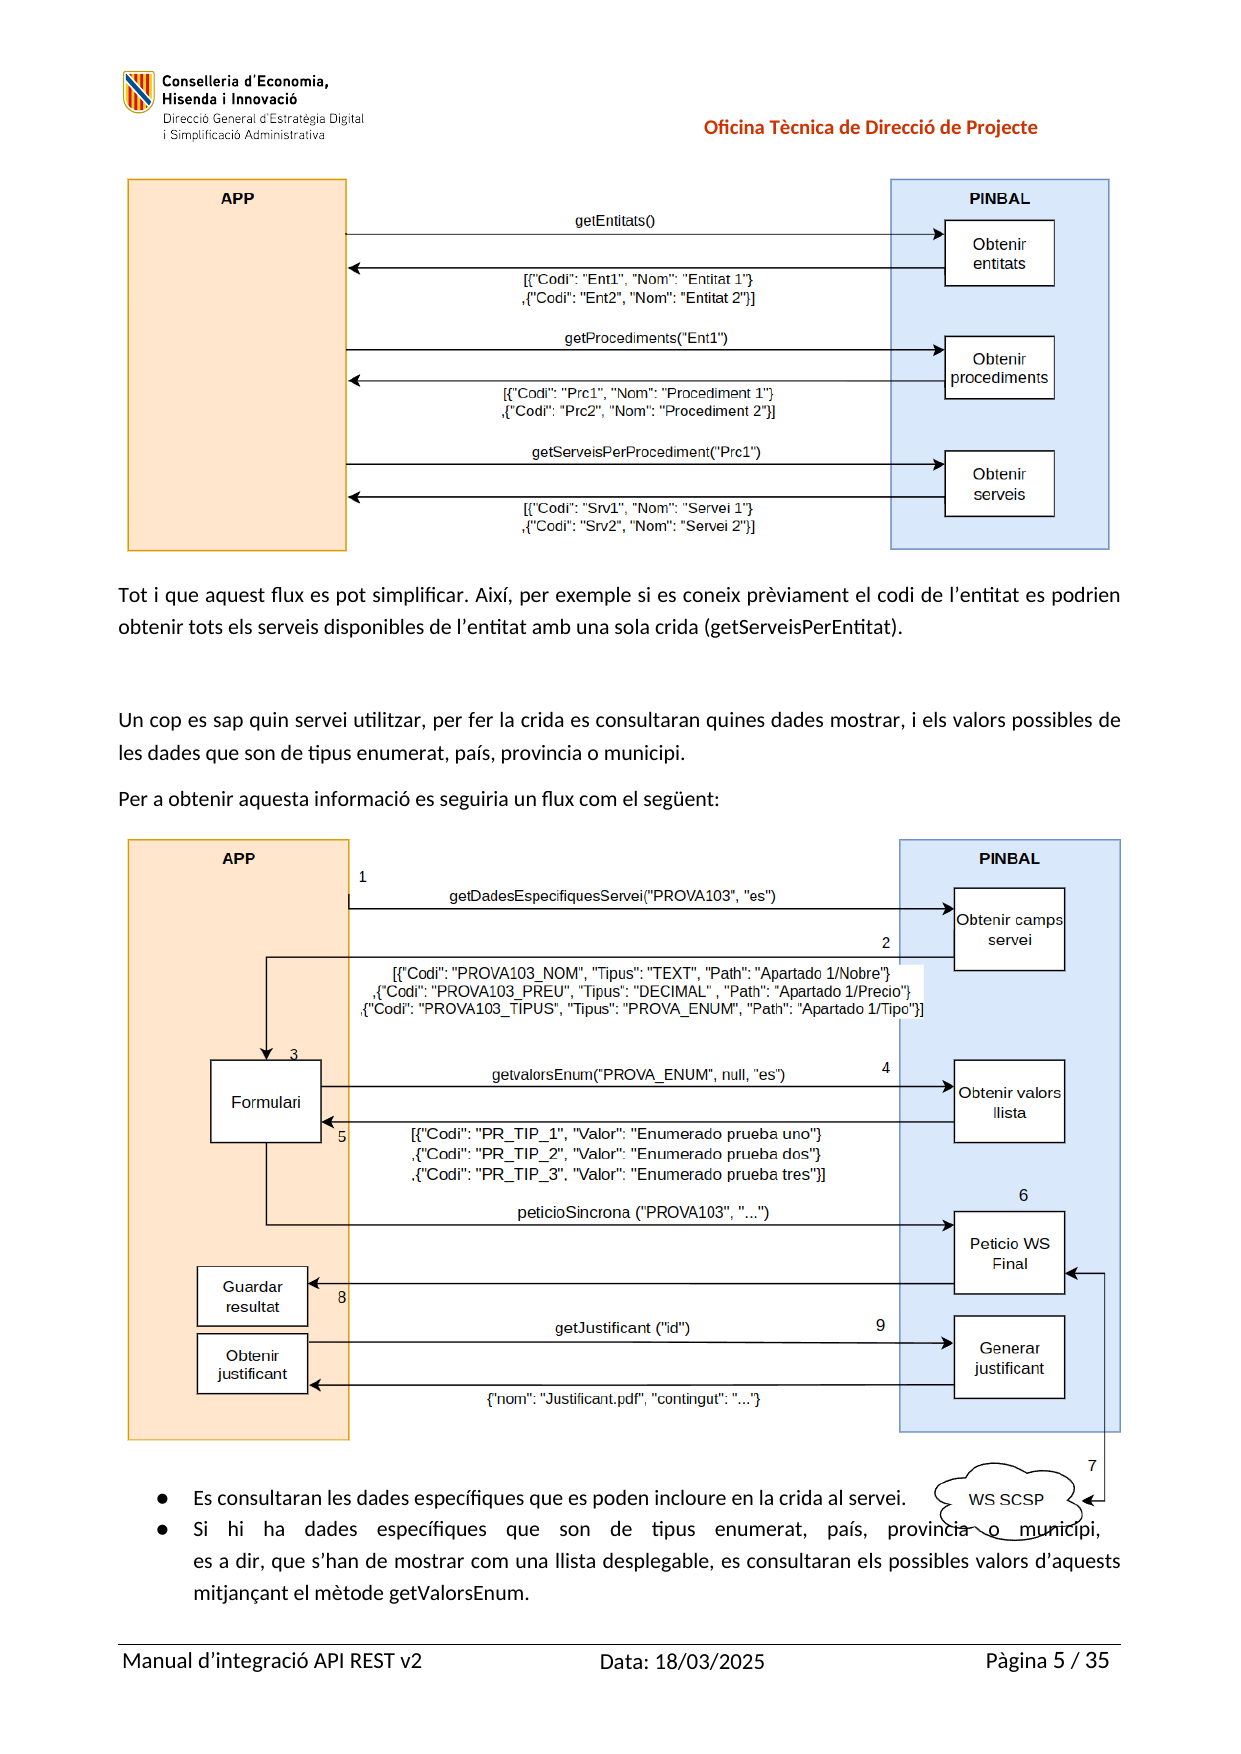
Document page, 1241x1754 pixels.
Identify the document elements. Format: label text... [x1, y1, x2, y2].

list Es consultaran les dades específiques que es poden incloure en la crida al servei. [156, 1484, 1122, 1510]
text Un cop es sap quin servei utilitzar, per fer la crida es consultaran quines dades mostrar, i els valors possibles de les dades que son de tipus enumerat, país, provincia o municipi. [118, 707, 1122, 765]
text Tot i que aquest flux es pot simplificar. Així, per exemple si es coneix prèviament el codi de l’entitat es podrien obtenir tots els serveis disponibles de l’entitat amb una sola crida (getServeisPerEntitat). [118, 582, 1122, 640]
list Si hi ha dades específiques que son de tipus enumerat, país, provincia o municipi, es a dir, que s’han de mostrar com una llista desplegable, es consultaran els possibles valors d’aquests mitjançant el mètode getValorsEnum. [156, 1516, 1122, 1606]
text Per a obtenir aquesta informació es seguiria un flux com el següent: [118, 785, 1122, 812]
picture [118, 62, 368, 151]
picture [121, 835, 1126, 1548]
picture [118, 170, 1119, 561]
